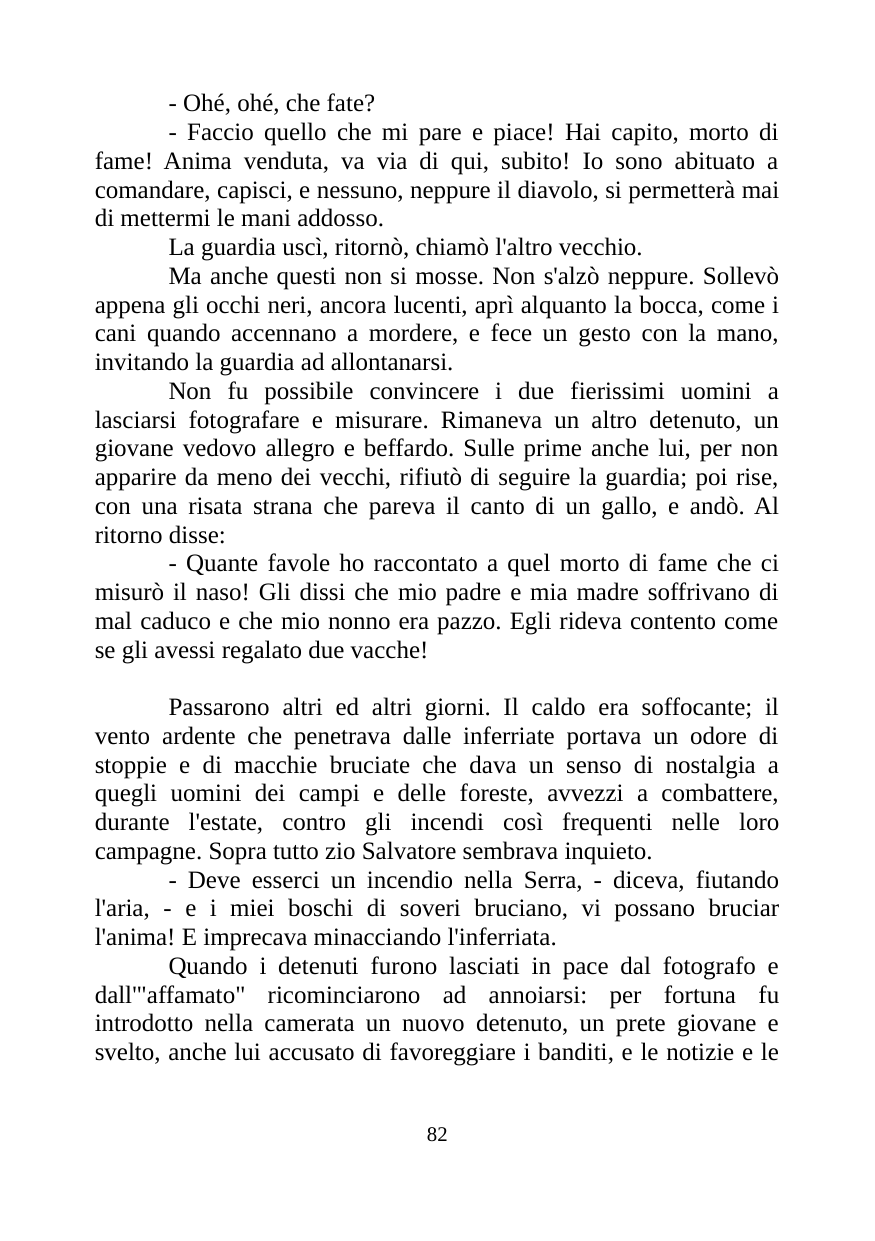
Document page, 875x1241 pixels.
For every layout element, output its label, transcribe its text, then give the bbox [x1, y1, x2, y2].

text Ma anche questi non si mosse. Non s'alzò neppure. Sollevò appena gli occhi neri, ancora lucenti, aprì alquanto la bocca, come i cani quando accennano a mordere, e fece un gesto con la mano, invitando la guardia ad allontanarsi. [94, 261, 779, 376]
text - Deve esserci un incendio nella Serra, - diceva, fiutando l'aria, - e i miei boschi di soveri bruciano, vi possano bruciar l'anima! E imprecava minacciando l'inferriata. [94, 865, 779, 951]
text - Ohé, ohé, che fate? [94, 88, 779, 117]
text La guardia uscì, ritornò, chiamò l'altro vecchio. [94, 232, 779, 261]
text - Quante favole ho raccontato a quel morto di fame che ci misurò il naso! Gli dissi che mio padre e mia madre soffrivano di mal caduco e che mio nonno era pazzo. Egli rideva contento come se gli avessi regalato due vacche! [94, 548, 779, 663]
text - Faccio quello che mi pare e piace! Hai capito, morto di fame! Anima venduta, va via di qui, subito! Io sono abituato a comandare, capisci, e nessuno, neppure il diavolo, si permetterà mai di mettermi le mani addosso. [94, 117, 779, 232]
text Passarono altri ed altri giorni. Il caldo era soffocante; il vento ardente che penetrava dalle inferriate portava un odore di stoppie e di macchie bruciate che dava un senso di nostalgia a quegli uomini dei campi e delle foreste, avvezzi a combattere, durante l'estate, contro gli incendi così frequenti nelle loro campagne. Sopra tutto zio Salvatore sembrava inquieto. [94, 692, 779, 865]
text Non fu possibile convincere i due fierissimi uomini a lasciarsi fotografare e misurare. Rimaneva un altro detenuto, un giovane vedovo allegro e beffardo. Sulle prime anche lui, per non apparire da meno dei vecchi, rifiutò di seguire la guardia; poi rise, con una risata strana che pareva il canto di un gallo, e andò. Al ritorno disse: [94, 376, 779, 548]
text Quando i detenuti furono lasciati in pace dal fotografo e dall'"affamato" ricominciarono ad annoiarsi: per fortuna fu introdotto nella camerata un nuovo detenuto, un prete giovane e svelto, anche lui accusato di favoreggiare i banditi, e le notizie e le [94, 951, 779, 1066]
